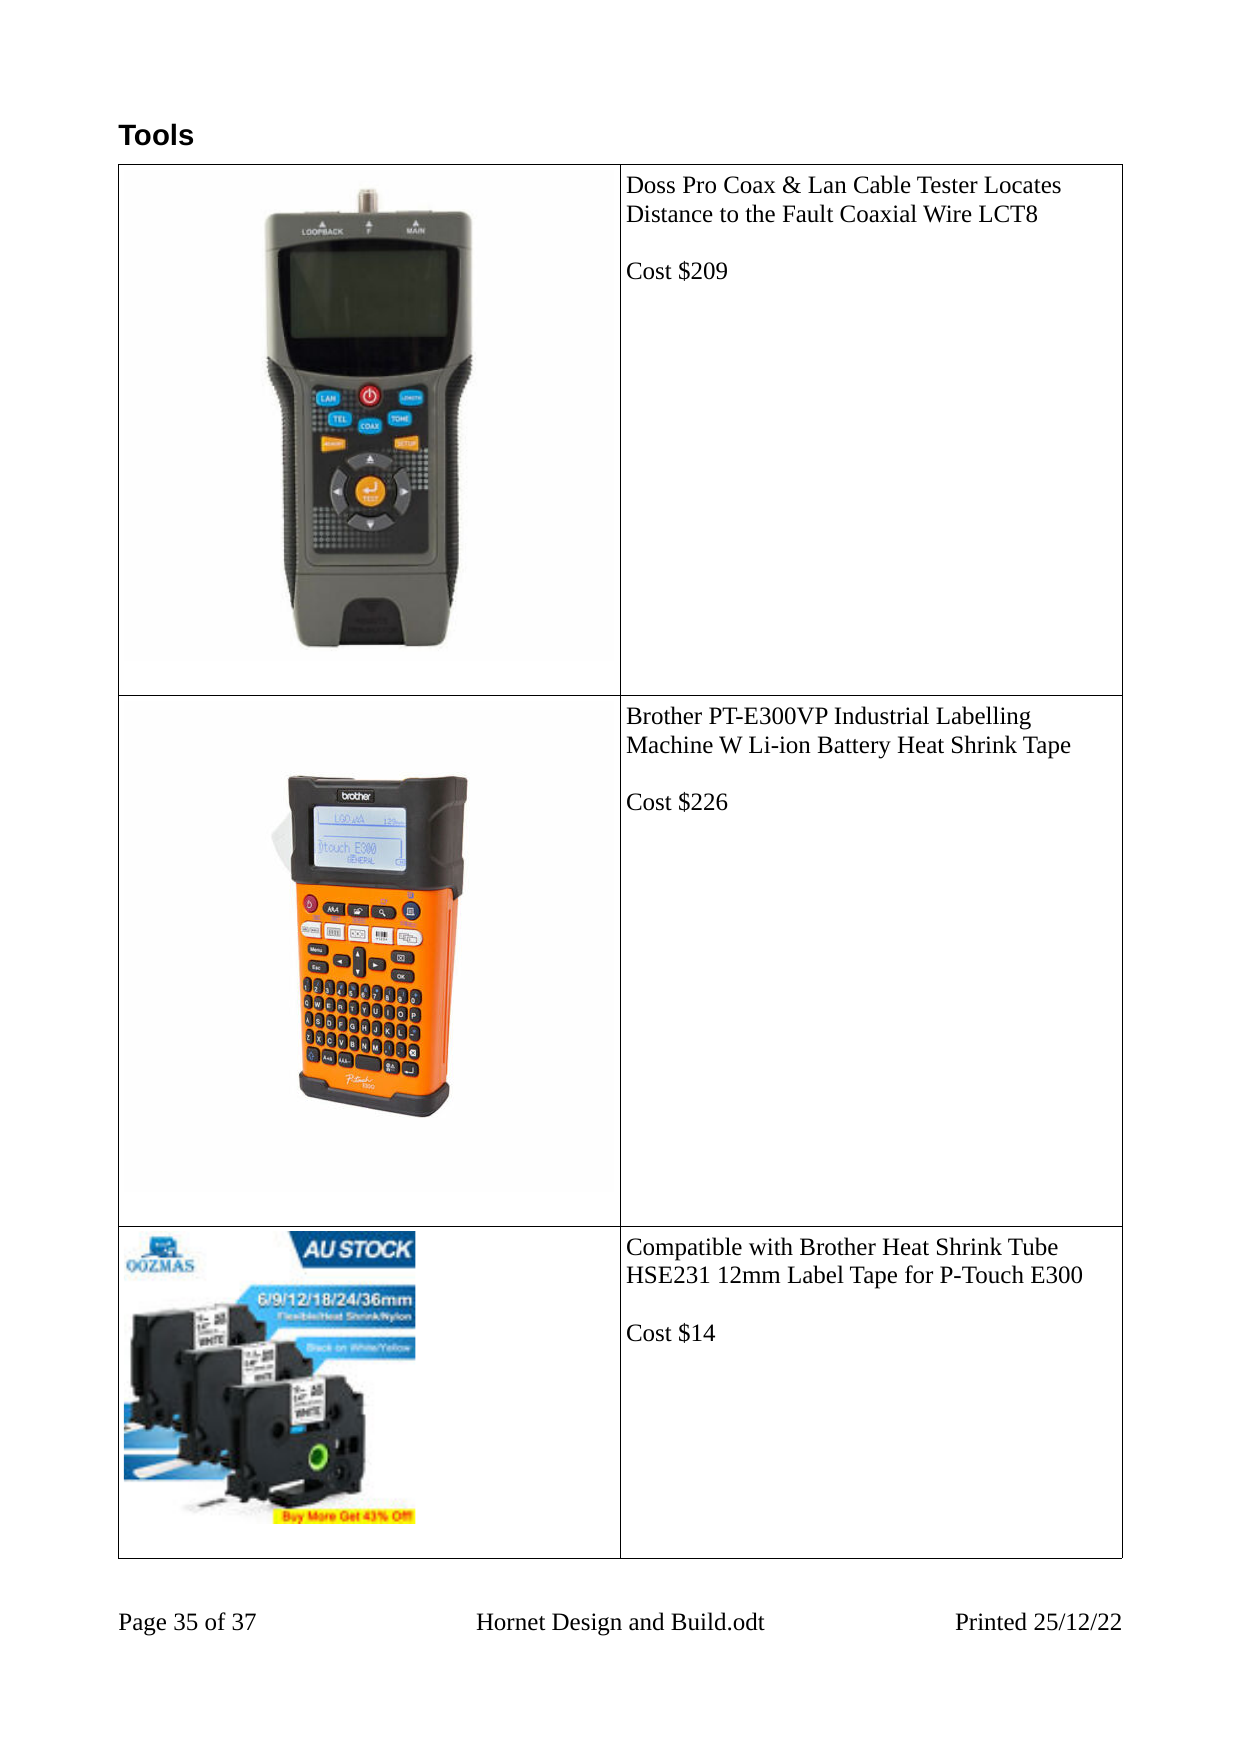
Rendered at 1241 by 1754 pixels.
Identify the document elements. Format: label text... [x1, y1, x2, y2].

picture [123, 1231, 416, 1524]
table_cell Compatible with Brother Heat Shrink Tube HSE231 12mm Label Tape for P-Touch E300 Cost $14 [621, 1227, 1122, 1558]
subtitle Tools [118, 118, 1122, 152]
table_header [119, 165, 620, 695]
table_header Doss Pro Coax & Lan Cable Tester Locates Distance to the Fault Coaxial Wire LCT8 Cost $209 [621, 165, 1122, 695]
table_cell Brother PT-E300VP Industrial Labelling Machine W Li-ion Battery Heat Shrink Tape Cost $226 [621, 696, 1122, 1226]
picture [123, 701, 615, 1192]
table_cell [119, 696, 620, 1226]
picture [123, 170, 615, 661]
table_cell [119, 1227, 620, 1558]
